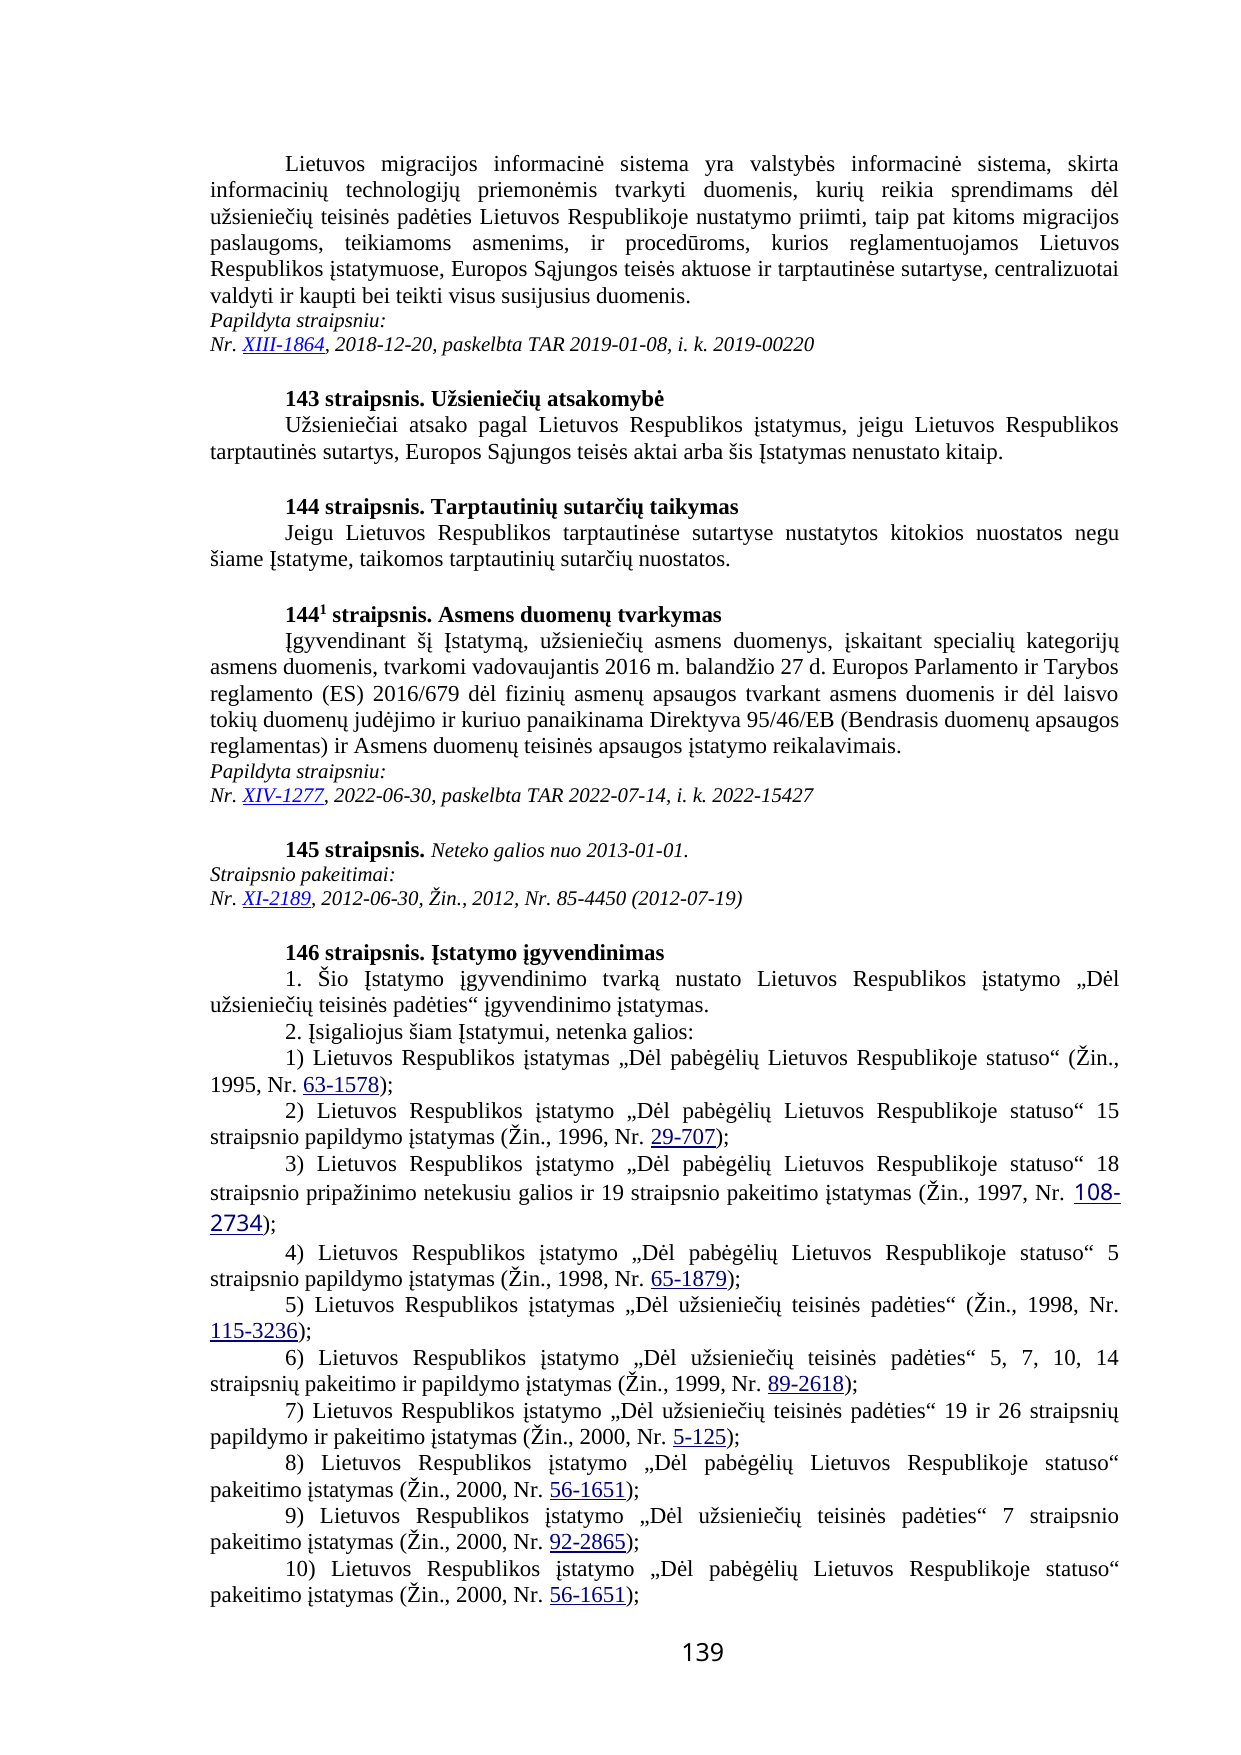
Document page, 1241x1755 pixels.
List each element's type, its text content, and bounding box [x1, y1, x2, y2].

text 8) Lietuvos Respublikos įstatymo „Dėl pabėgėlių Lietuvos Respublikoje statuso“ pakeitimo įstatymas (Žin., 2000, Nr. 56-1651); [210, 1449, 1120, 1502]
text Papildyta straipsniu: [210, 308, 1120, 332]
text 3) Lietuvos Respublikos įstatymo „Dėl pabėgėlių Lietuvos Respublikoje statuso“ 18 straipsnio pripažinimo netekusiu galios ir 19 straipsnio pakeitimo įstatymas (Žin., 1997, Nr. 108-2734); [210, 1150, 1120, 1238]
text 2. Įsigaliojus šiam Įstatymui, netenka galios: [210, 1018, 1120, 1044]
text Nr. XIII-1864, 2018-12-20, paskelbta TAR 2019-01-08, i. k. 2019-00220 [210, 332, 1120, 356]
text 5) Lietuvos Respublikos įstatymas „Dėl užsieniečių teisinės padėties“ (Žin., 1998, Nr. 115-3236); [210, 1291, 1120, 1344]
text Nr. XI-2189, 2012-06-30, Žin., 2012, Nr. 85-4450 (2012-07-19) [210, 886, 1120, 910]
text Nr. XIV-1277, 2022-06-30, paskelbta TAR 2022-07-14, i. k. 2022-15427 [210, 783, 1120, 807]
text Įgyvendinant šį Įstatymą, užsieniečių asmens duomenys, įskaitant specialių kategorijų asmens duomenis, tvarkomi vadovaujantis 2016 m. balandžio 27 d. Europos Parlamento ir Tarybos reglamento (ES) 2016/679 dėl fizinių asmenų apsaugos tvarkant asmens duomenis ir dėl laisvo tokių duomenų judėjimo ir kuriuo panaikinama Direktyva 95/46/EB (Bendrasis duomenų apsaugos reglamentas) ir Asmens duomenų teisinės apsaugos įstatymo reikalavimais. [210, 627, 1120, 759]
text Lietuvos migracijos informacinė sistema yra valstybės informacinė sistema, skirta informacinių technologijų priemonėmis tvarkyti duomenis, kurių reikia sprendimams dėl užsieniečių teisinės padėties Lietuvos Respublikoje nustatymo priimti, taip pat kitoms migracijos paslaugoms, teikiamoms asmenims, ir procedūroms, kurios reglamentuojamos Lietuvos Respublikos įstatymuose, Europos Sąjungos teisės aktuose ir tarptautinėse sutartyse, centralizuotai valdyti ir kaupti bei teikti visus susijusius duomenis. [210, 150, 1120, 308]
text 7) Lietuvos Respublikos įstatymo „Dėl užsieniečių teisinės padėties“ 19 ir 26 straipsnių papildymo ir pakeitimo įstatymas (Žin., 2000, Nr. 5-125); [210, 1397, 1120, 1449]
text 4) Lietuvos Respublikos įstatymo „Dėl pabėgėlių Lietuvos Respublikoje statuso“ 5 straipsnio papildymo įstatymas (Žin., 1998, Nr. 65-1879); [210, 1238, 1120, 1291]
text Straipsnio pakeitimai: [210, 862, 1120, 886]
text 9) Lietuvos Respublikos įstatymo „Dėl užsieniečių teisinės padėties“ 7 straipsnio pakeitimo įstatymas (Žin., 2000, Nr. 92-2865); [210, 1502, 1120, 1555]
text 144 straipsnis. Tarptautinių sutarčių taikymas [210, 493, 1120, 519]
text 1. Šio Įstatymo įgyvendinimo tvarką nustato Lietuvos Respublikos įstatymo „Dėl užsieniečių teisinės padėties“ įgyvendinimo įstatymas. [210, 965, 1120, 1018]
text 2) Lietuvos Respublikos įstatymo „Dėl pabėgėlių Lietuvos Respublikoje statuso“ 15 straipsnio papildymo įstatymas (Žin., 1996, Nr. 29-707); [210, 1097, 1120, 1150]
text 146 straipsnis. Įstatymo įgyvendinimas [210, 939, 1120, 965]
subtitle 143 straipsnis. Užsieniečių atsakomybė [210, 385, 1120, 411]
text 6) Lietuvos Respublikos įstatymo „Dėl užsieniečių teisinės padėties“ 5, 7, 10, 14 straipsnių pakeitimo ir papildymo įstatymas (Žin., 1999, Nr. 89-2618); [210, 1344, 1120, 1397]
text 1441 straipsnis. Asmens duomenų tvarkymas [210, 601, 1120, 627]
text Užsieniečiai atsako pagal Lietuvos Respublikos įstatymus, jeigu Lietuvos Respublikos tarptautinės sutartys, Europos Sąjungos teisės aktai arba šis Įstatymas nenustato kitaip. [210, 411, 1120, 464]
text 1) Lietuvos Respublikos įstatymas „Dėl pabėgėlių Lietuvos Respublikoje statuso“ (Žin., 1995, Nr. 63-1578); [210, 1044, 1120, 1097]
text Jeigu Lietuvos Respublikos tarptautinėse sutartyse nustatytos kitokios nuostatos negu šiame Įstatyme, taikomos tarptautinių sutarčių nuostatos. [210, 519, 1120, 572]
text Papildyta straipsniu: [210, 759, 1120, 783]
text 145 straipsnis. Neteko galios nuo 2013-01-01. [210, 836, 1120, 862]
text 10) Lietuvos Respublikos įstatymo „Dėl pabėgėlių Lietuvos Respublikoje statuso“ pakeitimo įstatymas (Žin., 2000, Nr. 56-1651); [210, 1555, 1120, 1607]
